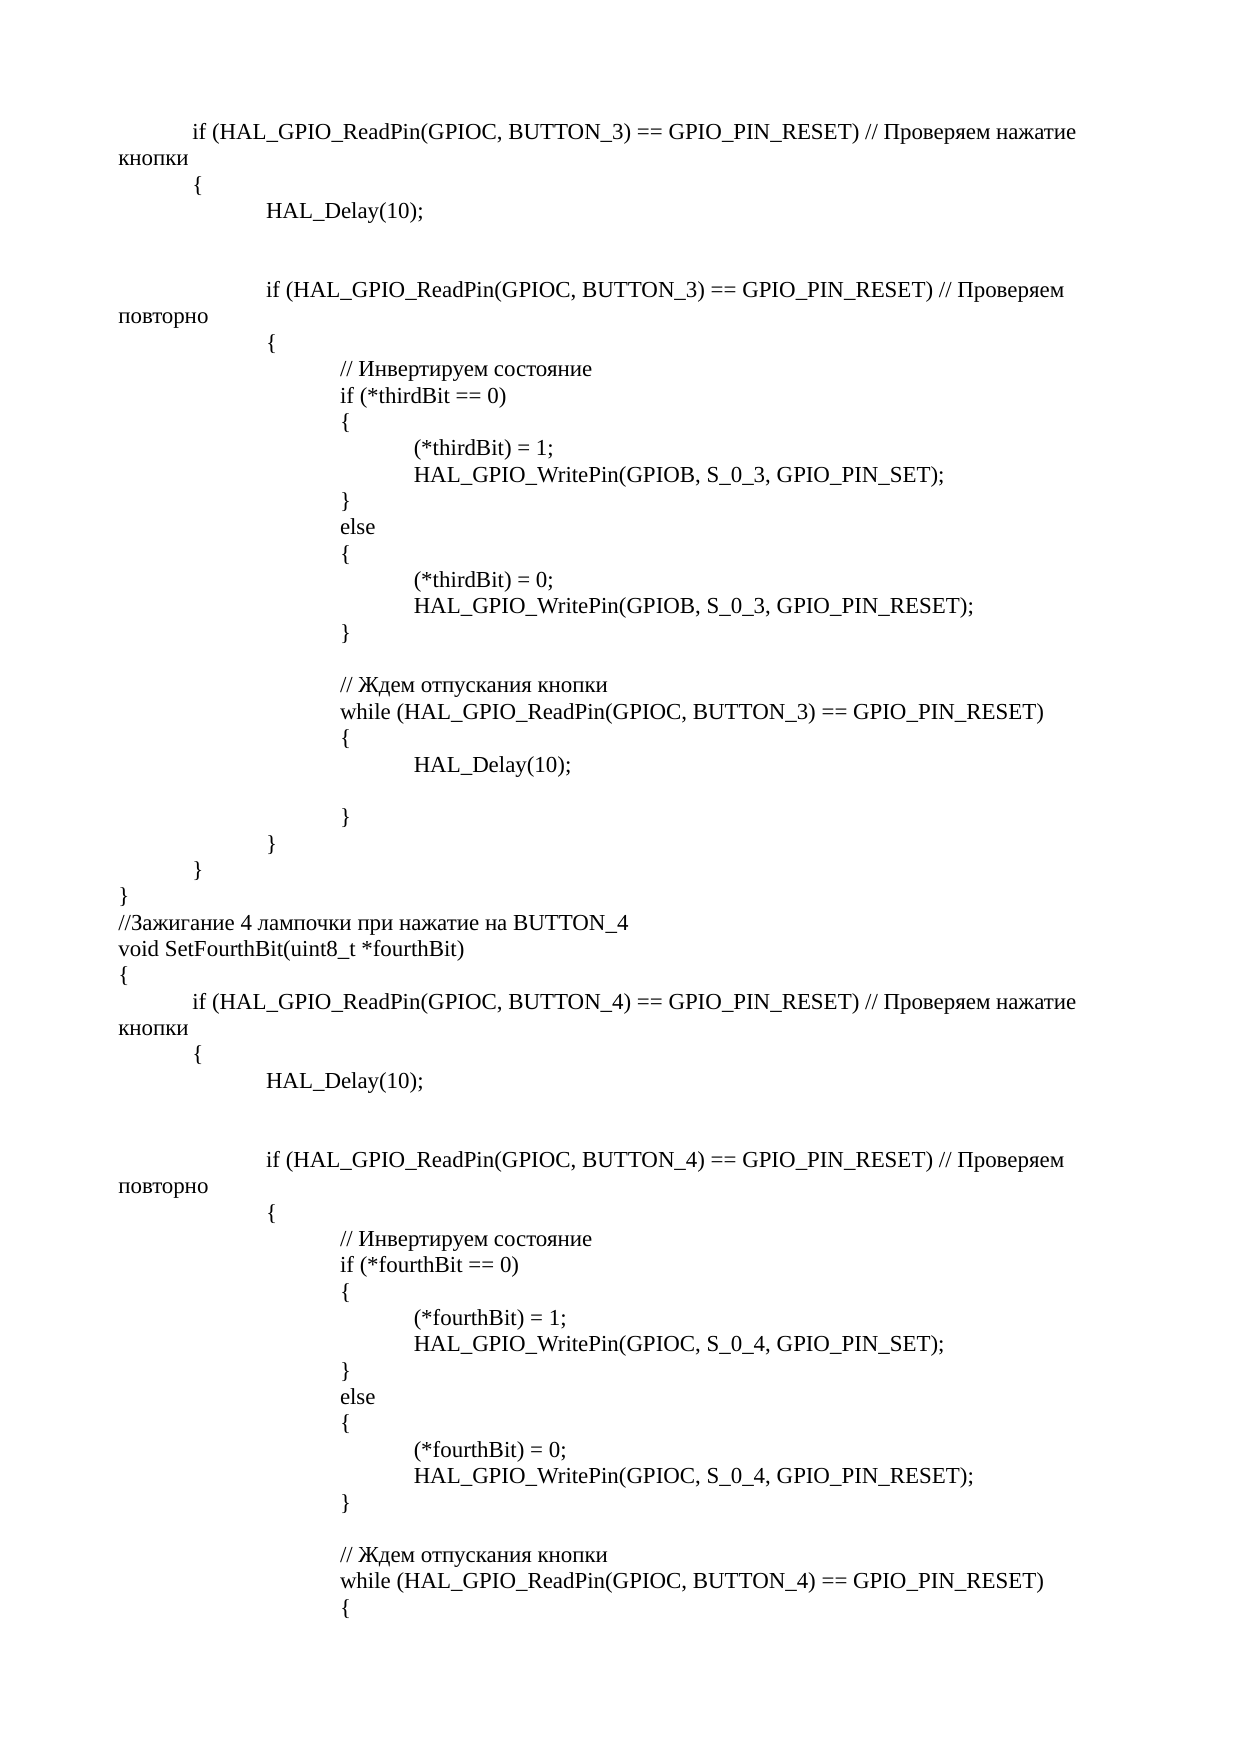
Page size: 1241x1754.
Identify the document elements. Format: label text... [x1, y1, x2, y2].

text // Инвертируем состояние [118, 1225, 1122, 1251]
text { [118, 1278, 1122, 1304]
text { [118, 408, 1122, 434]
text { [118, 329, 1122, 355]
text { [118, 1409, 1122, 1436]
text (*thirdBit) = 0; [118, 566, 1122, 592]
text } [118, 856, 1122, 882]
text } [118, 487, 1122, 513]
text { [118, 171, 1122, 197]
text else [118, 513, 1122, 540]
text { [118, 1594, 1122, 1620]
text HAL_GPIO_WritePin(GPIOC, S_0_4, GPIO_PIN_RESET); [118, 1462, 1122, 1488]
text { [118, 961, 1122, 988]
text } [118, 882, 1122, 909]
text // Инвертируем состояние [118, 355, 1122, 382]
text else [118, 1383, 1122, 1409]
text HAL_GPIO_WritePin(GPIOC, S_0_4, GPIO_PIN_SET); [118, 1330, 1122, 1357]
text } [118, 830, 1122, 856]
text (*fourthBit) = 1; [118, 1304, 1122, 1330]
text { [118, 724, 1122, 751]
text } [118, 1357, 1122, 1383]
text while (HAL_GPIO_ReadPin(GPIOC, BUTTON_3) == GPIO_PIN_RESET) [118, 698, 1122, 724]
text } [118, 619, 1122, 645]
text (*thirdBit) = 1; [118, 434, 1122, 461]
text if (HAL_GPIO_ReadPin(GPIOC, BUTTON_4) == GPIO_PIN_RESET) // Проверяем повторно [118, 1146, 1122, 1199]
text if (*fourthBit == 0) [118, 1251, 1122, 1278]
text while (HAL_GPIO_ReadPin(GPIOC, BUTTON_4) == GPIO_PIN_RESET) [118, 1568, 1122, 1594]
text if (*thirdBit == 0) [118, 382, 1122, 408]
text void SetFourthBit(uint8_t *fourthBit) [118, 935, 1122, 961]
text if (HAL_GPIO_ReadPin(GPIOC, BUTTON_3) == GPIO_PIN_RESET) // Проверяем повторно [118, 276, 1122, 329]
text { [118, 1041, 1122, 1067]
text { [118, 1199, 1122, 1225]
text HAL_GPIO_WritePin(GPIOB, S_0_3, GPIO_PIN_RESET); [118, 592, 1122, 619]
text if (HAL_GPIO_ReadPin(GPIOC, BUTTON_3) == GPIO_PIN_RESET) // Проверяем нажатие кнопки [118, 118, 1122, 171]
text //Зажигание 4 лампочки при нажатие на BUTTON_4 [118, 909, 1122, 935]
text HAL_GPIO_WritePin(GPIOB, S_0_3, GPIO_PIN_SET); [118, 461, 1122, 487]
text } [118, 803, 1122, 830]
text // Ждем отпускания кнопки [118, 1541, 1122, 1568]
text HAL_Delay(10); [118, 1067, 1122, 1093]
text (*fourthBit) = 0; [118, 1436, 1122, 1462]
text HAL_Delay(10); [118, 197, 1122, 223]
text if (HAL_GPIO_ReadPin(GPIOC, BUTTON_4) == GPIO_PIN_RESET) // Проверяем нажатие кнопки [118, 988, 1122, 1041]
text HAL_Delay(10); [118, 751, 1122, 777]
text // Ждем отпускания кнопки [118, 672, 1122, 698]
text } [118, 1488, 1122, 1515]
text { [118, 540, 1122, 566]
